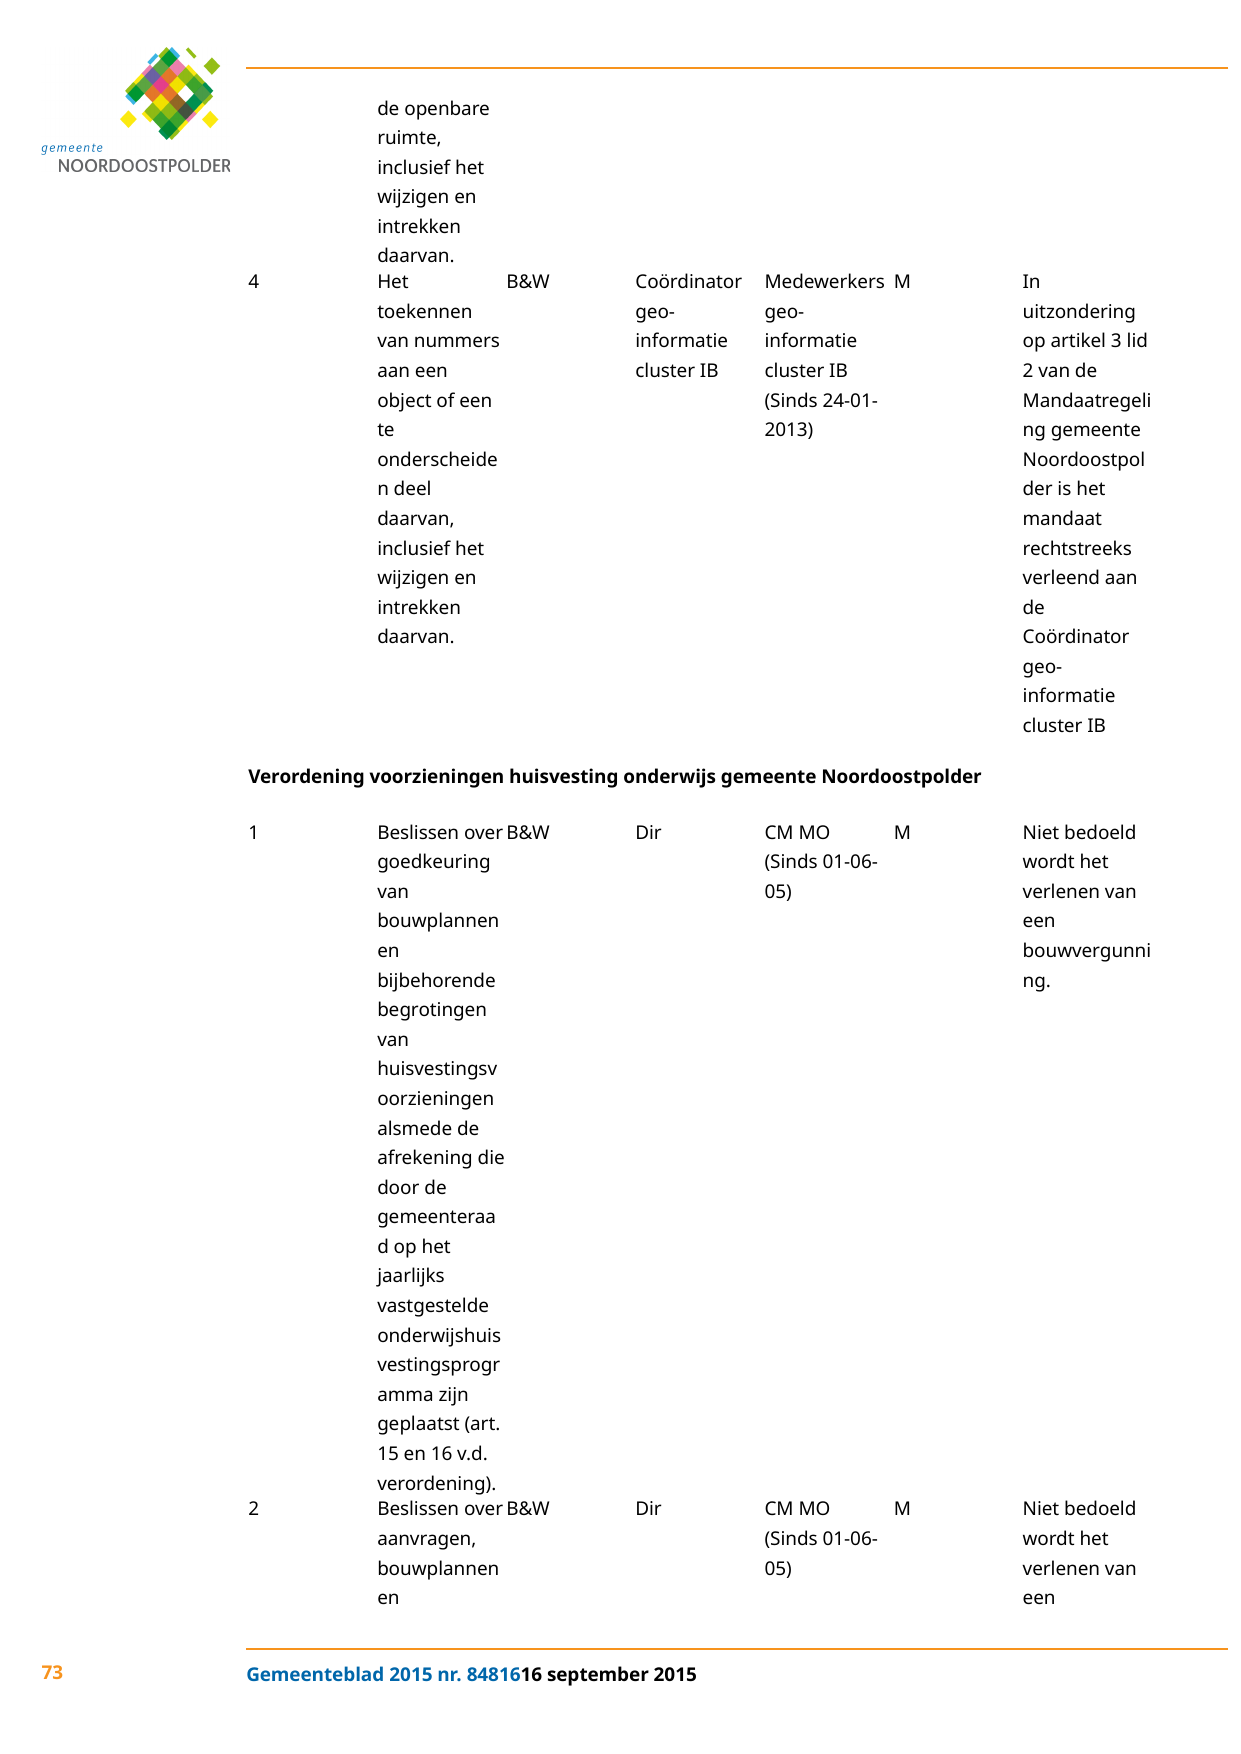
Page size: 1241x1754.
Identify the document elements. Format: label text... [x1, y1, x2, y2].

table_cell de openbare ruimte, inclusief het wijzigen en intrekken daarvan. [377, 95, 506, 268]
table_cell 2 [248, 1496, 377, 1610]
table_header CM MO (Sinds 01-06-05) [764, 819, 893, 1496]
table_cell B&W [506, 1496, 635, 1610]
table_cell Dir [635, 1496, 764, 1610]
table_header M [894, 819, 1022, 1496]
table_cell [635, 95, 764, 268]
table_cell Medewerkers geo-informatie cluster IB (Sinds 24-01-2013) [764, 269, 893, 738]
table_cell M [894, 1496, 1022, 1610]
table_cell [894, 95, 1022, 268]
table_cell M [894, 269, 1022, 738]
picture [41, 47, 231, 172]
table_header B&W [506, 819, 635, 1496]
table_cell [506, 95, 635, 268]
table_cell B&W [506, 269, 635, 738]
table_cell Het toekennen van nummers aan een object of een te onderscheiden deel daarvan, inclusief het wijzigen en intrekken daarvan. [377, 269, 506, 738]
table_cell Coördinator geo-informatie cluster IB [635, 269, 764, 738]
table_header Beslissen over goedkeuring van bouwplannen en bijbehorende begrotingen van huisvestingsvoorzieningen alsmede de afrekening die door de gemeenteraad op het jaarlijks vastgestelde onderwijshuisvestingsprogramma zijn geplaatst (art. 15 en 16 v.d. verordening). [377, 819, 506, 1496]
table_cell [1023, 95, 1152, 268]
table_cell In uitzondering op artikel 3 lid 2 van de Mandaatregeling gemeente Noordoostpolder is het mandaat rechtstreeks verleend aan de Coördinator geo-informatie cluster IB [1023, 269, 1152, 738]
table_cell Beslissen over aanvragen, bouwplannen en [377, 1496, 506, 1610]
table_header Dir [635, 819, 764, 1496]
table_cell [248, 95, 377, 268]
table_cell 4 [248, 269, 377, 738]
table_cell CM MO (Sinds 01-06-05) [764, 1496, 893, 1610]
text Verordening voorzieningen huisvesting onderwijs gemeente Noordoostpolder [248, 764, 1152, 789]
table_header Niet bedoeld wordt het verlenen van een bouwvergunning. [1023, 819, 1152, 1496]
table_cell Niet bedoeld wordt het verlenen van een [1023, 1496, 1152, 1610]
table_header 1 [248, 819, 377, 1496]
table_cell [764, 95, 893, 268]
